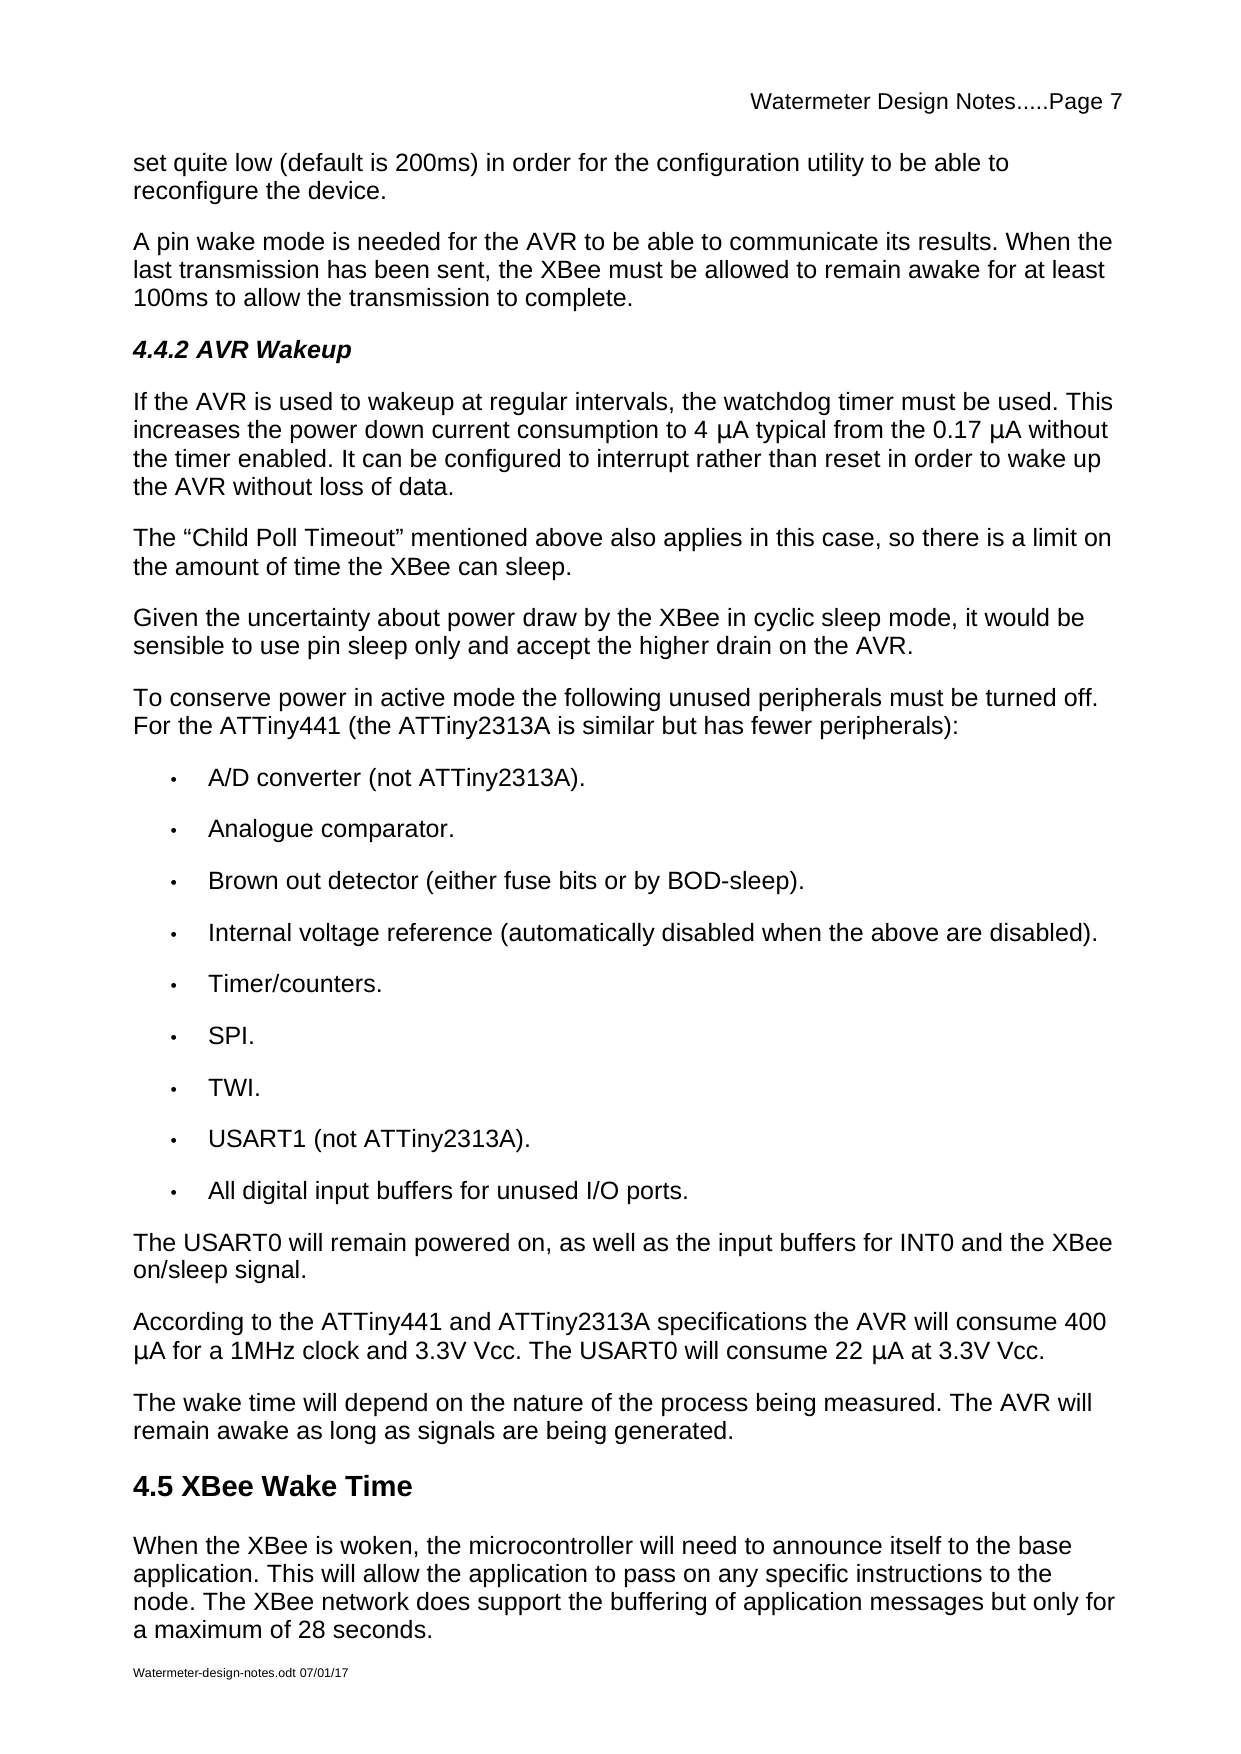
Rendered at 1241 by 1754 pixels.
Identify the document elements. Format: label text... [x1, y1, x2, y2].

list All digital input buffers for unused I/O ports. [170, 1177, 1123, 1205]
text The “Child Poll Timeout” mentioned above also applies in this case, so there is a limit on the amount of time the XBee can sleep. [133, 524, 1123, 580]
list Analogue comparator. [170, 815, 1123, 843]
subtitle AVR Wakeup [133, 336, 1123, 364]
text A pin wake mode is needed for the AVR to be able to communicate its results. When the last transmission has been sent, the XBee must be allowed to remain awake for at least 100ms to allow the transmission to complete. [133, 228, 1123, 312]
text The wake time will depend on the nature of the process being measured. The AVR will remain awake as long as signals are being generated. [133, 1389, 1123, 1445]
list A/D converter (not ATTiny2313A). [170, 763, 1123, 791]
list USART1 (not ATTiny2313A). [170, 1125, 1123, 1153]
text set quite low (default is 200ms) in order for the configuration utility to be able to reconfigure the device. [133, 149, 1123, 205]
list Internal voltage reference (automatically disabled when the above are disabled). [170, 918, 1123, 946]
subtitle XBee Wake Time [133, 1469, 1123, 1502]
list SPI. [170, 1022, 1123, 1050]
text Given the uncertainty about power draw by the XBee in cyclic sleep mode, it would be sensible to use pin sleep only and accept the higher drain on the AVR. [133, 604, 1123, 660]
text To conserve power in active mode the following unused peripherals must be turned off. For the ATTiny441 (the ATTiny2313A is similar but has fewer peripherals): [133, 684, 1123, 740]
text The USART0 will remain powered on, as well as the input buffers for INT0 and the XBee on/sleep signal. [133, 1228, 1123, 1284]
list Brown out detector (either fuse bits or by BOD-sleep). [170, 867, 1123, 895]
text According to the ATTiny441 and ATTiny2313A specifications the AVR will consume 400 μA for a 1MHz clock and 3.3V Vcc. The USART0 will consume 22 μA at 3.3V Vcc. [133, 1308, 1123, 1365]
list Timer/counters. [170, 970, 1123, 998]
list TWI. [170, 1073, 1123, 1101]
text When the XBee is woken, the microcontroller will need to announce itself to the base application. This will allow the application to pass on any specific instructions to the node. The XBee network does support the buffering of application messages but only for a maximum of 28 seconds. [133, 1532, 1123, 1644]
text If the AVR is used to wakeup at regular intervals, the watchdog timer must be used. This increases the power down current consumption to 4 μA typical from the 0.17 μA without the timer enabled. It can be configured to interrupt rather than reset in order to wake up the AVR without loss of data. [133, 388, 1123, 501]
